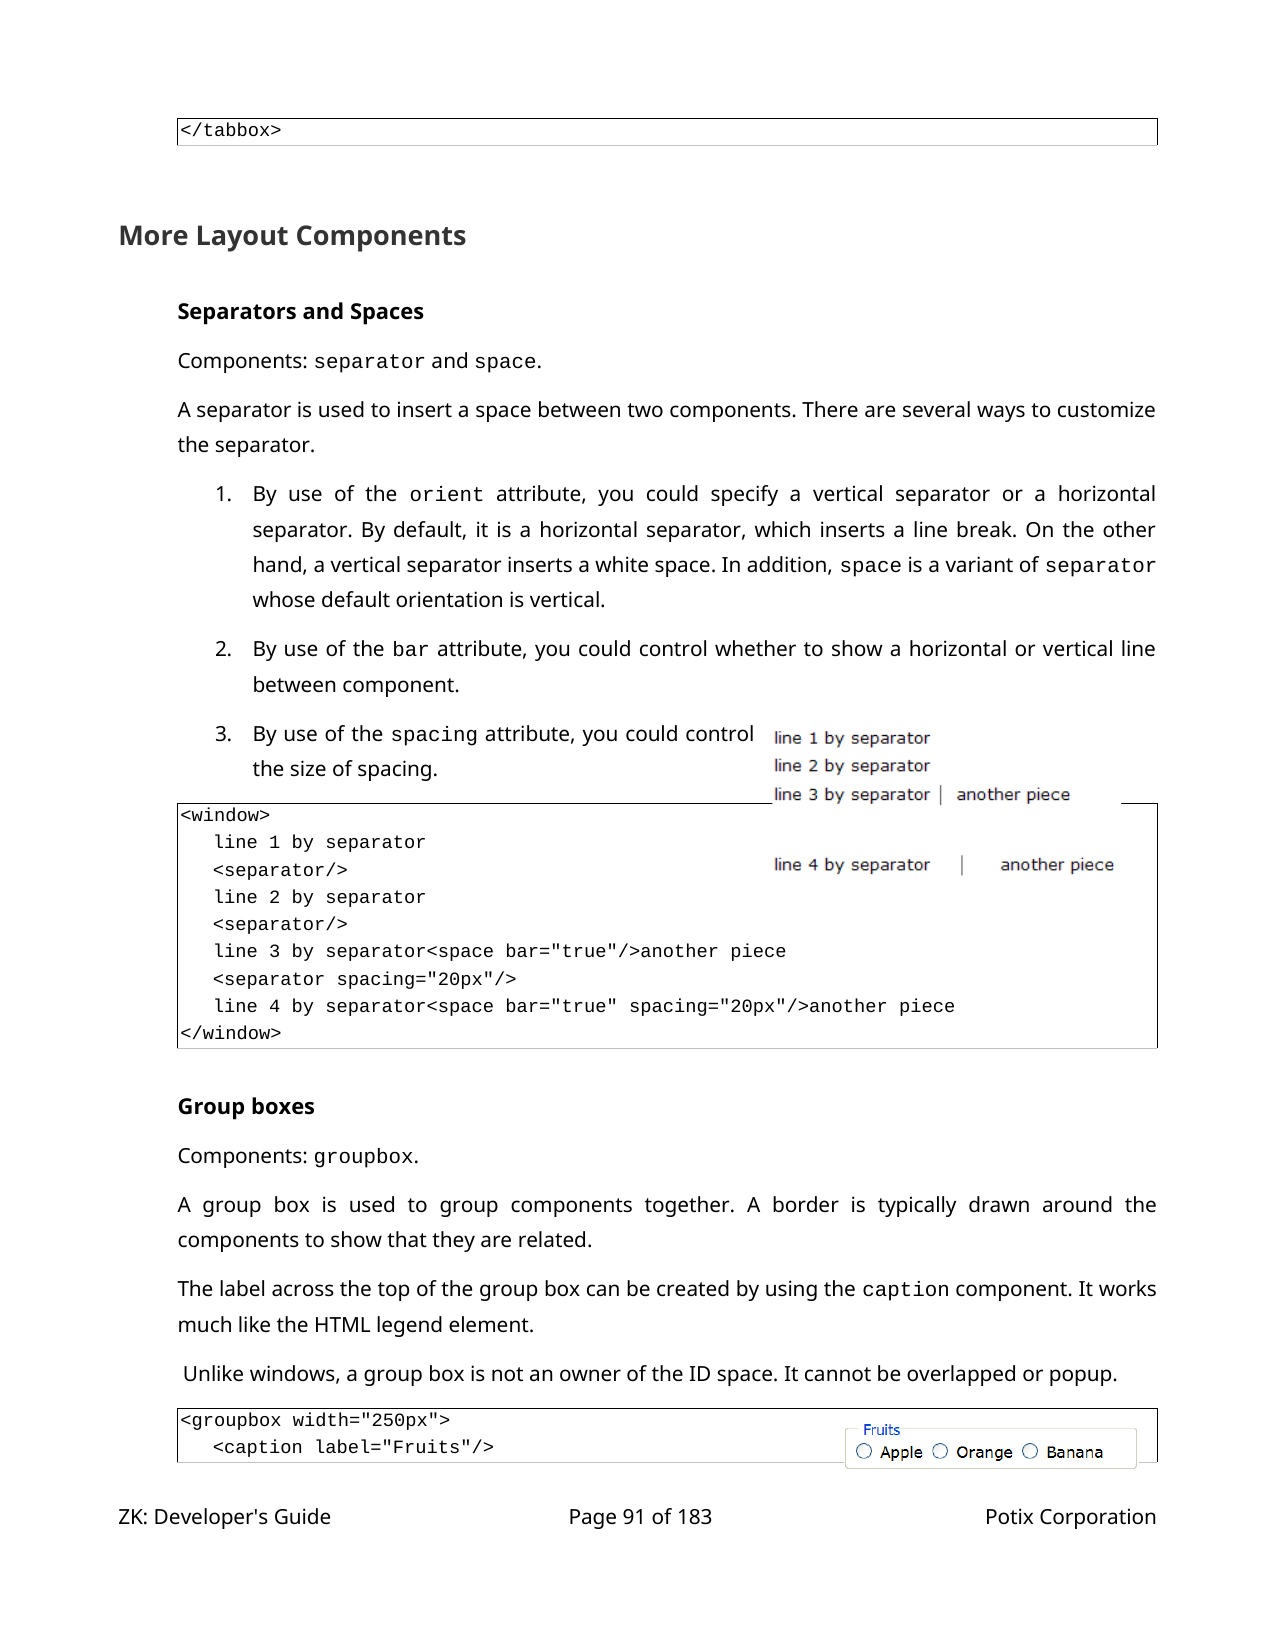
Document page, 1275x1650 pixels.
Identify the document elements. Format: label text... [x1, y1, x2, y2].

picture [772, 725, 1122, 878]
text </window> [178, 1021, 1157, 1048]
text The label across the top of the group box can be created by using the caption component. It works much like the HTML legend element. [177, 1274, 1157, 1338]
text line 3 by separator<space bar="true"/>another piece [178, 939, 1157, 963]
text line 1 by separator [178, 830, 772, 855]
list By use of the bar attribute, you could control whether to show a horizontal or vertical line between component. [215, 634, 1157, 698]
text line 4 by separator<space bar="true" spacing="20px"/>another piece [178, 993, 1157, 1018]
picture [843, 1422, 1140, 1471]
subtitle Group boxes [177, 1091, 1157, 1121]
text <separator/> [178, 858, 1157, 882]
text Unlike windows, a group box is not an owner of the ID space. It cannot be overlapped or popup. [177, 1359, 1157, 1387]
text <window> [178, 804, 772, 827]
text A separator is used to insert a space between two components. There are several ways to customize the separator. [177, 395, 1157, 459]
text [1122, 804, 1157, 827]
text <separator spacing="20px"/> [178, 966, 1157, 991]
text </tabbox> [178, 119, 1157, 145]
text <caption label="Fruits"/> [178, 1435, 843, 1462]
text Components: separator and space. [177, 346, 1157, 375]
text <separator/> [178, 912, 1157, 936]
text line 2 by separator [178, 885, 1157, 909]
text A group box is used to group components together. A border is typically drawn around the components to show that they are related. [177, 1190, 1157, 1254]
text [1122, 830, 1157, 855]
text <groupbox width="250px"> [178, 1409, 1157, 1432]
subtitle More Layout Components [118, 216, 1157, 253]
list By use of the orient attribute, you could specify a vertical separator or a horizontal separator. By default, it is a horizontal separator, which inserts a line break. On the other hand, a vertical separator inserts a white space. In addition, space is a variant of separator whose default orientation is vertical. [215, 479, 1157, 614]
subtitle Separators and Spaces [177, 296, 1157, 326]
list By use of the spacing attribute, you could control the size of spacing. [215, 719, 1157, 783]
text Components: groupbox. [177, 1141, 1157, 1170]
